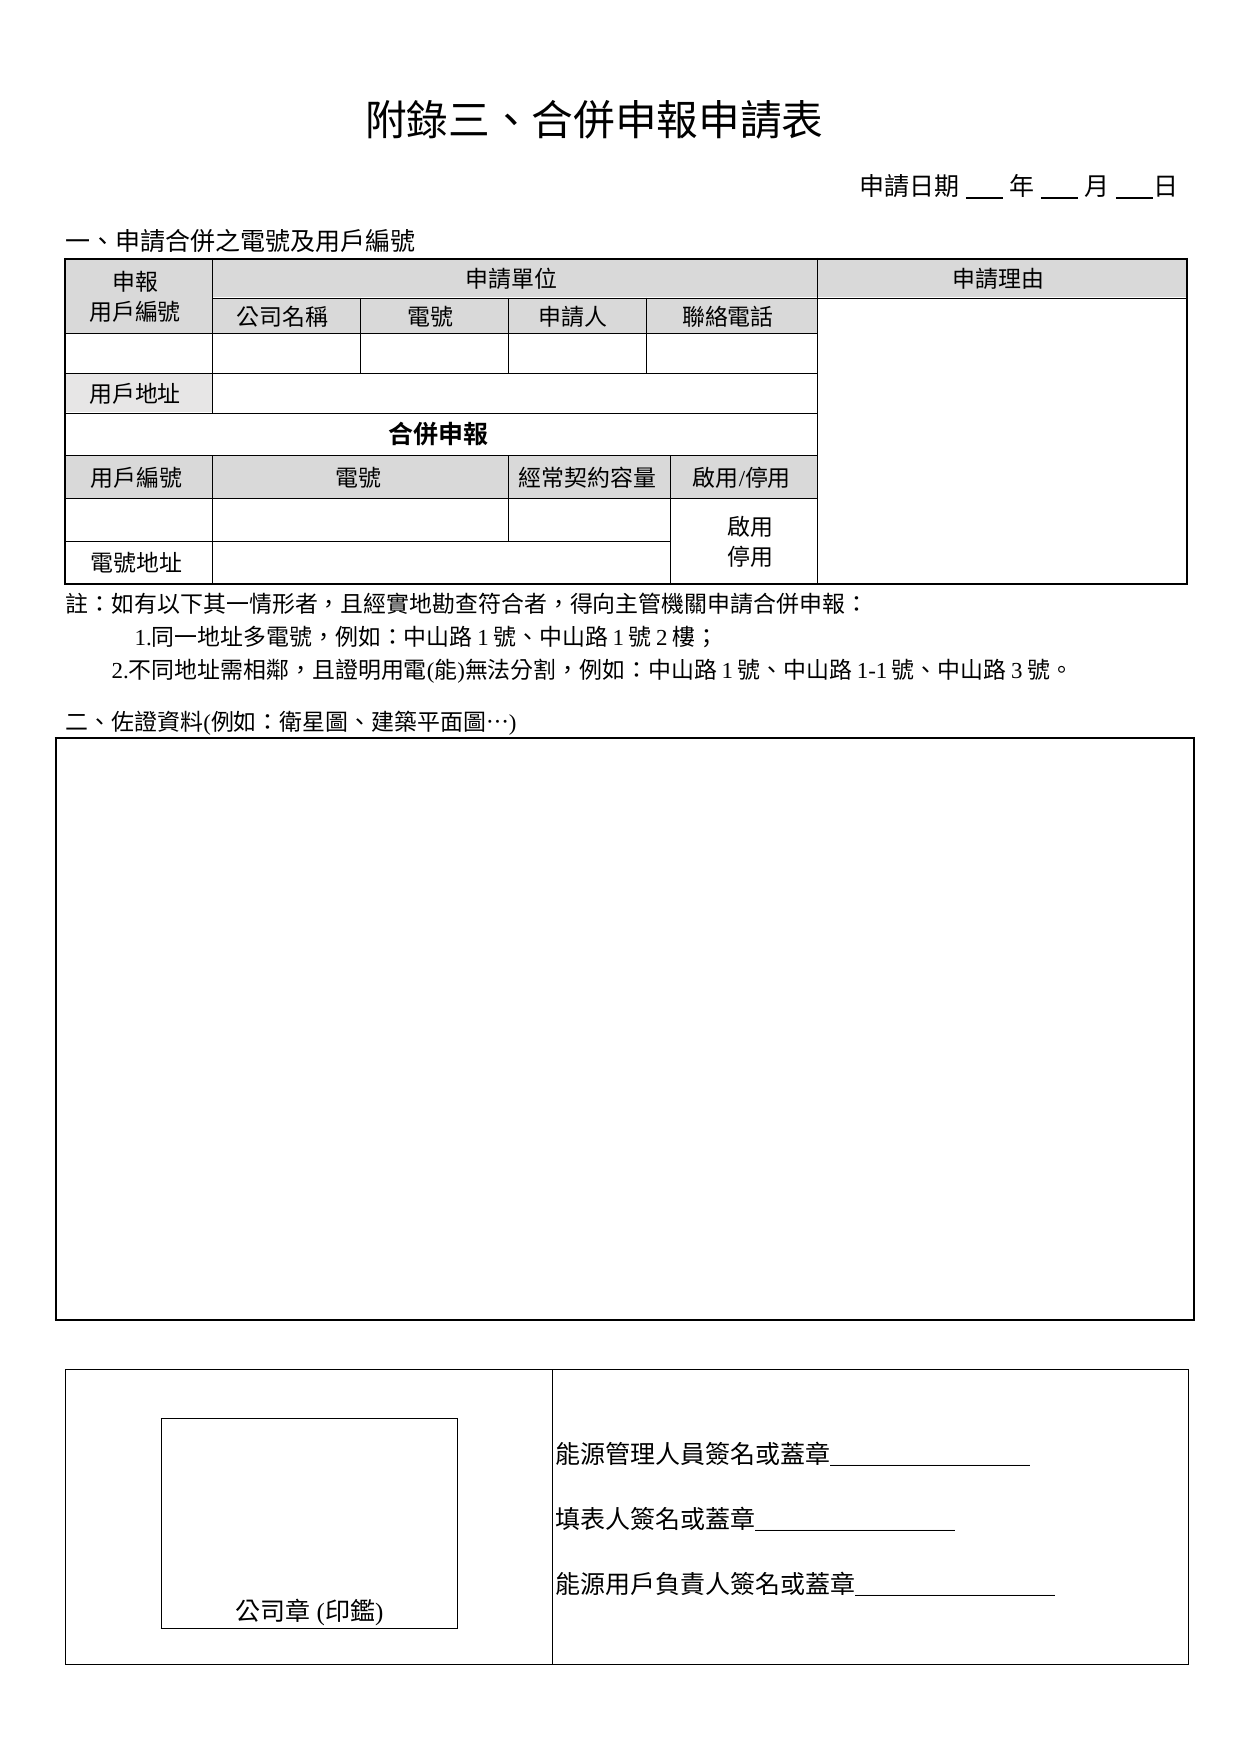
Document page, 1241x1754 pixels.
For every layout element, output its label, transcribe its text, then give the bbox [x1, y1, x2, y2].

table_cell [647, 334, 817, 373]
table_header 能源管理人員簽名或蓋章＿＿＿＿＿＿＿＿ 填表人簽名或蓋章＿＿＿＿＿＿＿＿ 能源用戶負責人簽名或蓋章＿＿＿＿＿＿＿＿ [553, 1370, 1188, 1664]
table_cell 公司名稱 [213, 299, 360, 333]
table_cell [509, 499, 670, 541]
table_header 申報 用戶編號 [66, 260, 212, 333]
table_cell 啟用/停用 [671, 456, 817, 498]
text 二、佐證資料(例如：衛星圖、建築平面圖…) [66, 704, 1181, 737]
table_cell [213, 334, 360, 373]
table_cell 申請人 [509, 299, 646, 333]
table_header [57, 739, 1193, 1319]
text 一、申請合併之電號及用戶編號 [66, 222, 1181, 258]
table_cell 電號 [213, 456, 508, 498]
table_cell 電號地址 [66, 542, 212, 583]
text 2.不同地址需相鄰，且證明用電(能)無法分割，例如：中山路1號、中山路1-1號、中山路3號。 [66, 652, 1181, 685]
table_header 申請理由 [818, 260, 1186, 297]
table_header 公司章 (印鑑) [162, 1419, 457, 1628]
table_cell [361, 334, 508, 373]
text 申請日期 年 月 日 [66, 167, 1181, 203]
table_cell 啟用 停用 [671, 499, 817, 583]
table_cell [213, 499, 508, 541]
table_cell [818, 299, 1186, 583]
table_cell [66, 499, 212, 541]
table_header 申請單位 [213, 260, 817, 297]
table_cell 合併申報 [66, 414, 817, 455]
table_cell [213, 542, 670, 583]
text 附錄三、合併申報申請表 [89, 87, 1098, 148]
table_cell [213, 374, 817, 412]
table_cell 聯絡電話 [647, 299, 817, 333]
table_cell 經常契約容量 [509, 456, 670, 498]
text 1.同一地址多電號，例如：中山路1號、中山路1號2樓； [66, 619, 1181, 652]
table_cell [66, 334, 212, 373]
table_cell 電號 [361, 299, 508, 333]
table_header [66, 1370, 552, 1664]
table_cell 用戶編號 [66, 456, 212, 498]
table_cell 用戶地址 [66, 374, 212, 412]
text 註：如有以下其一情形者，且經實地勘查符合者，得向主管機關申請合併申報： [66, 585, 1181, 619]
table_cell [509, 334, 646, 373]
